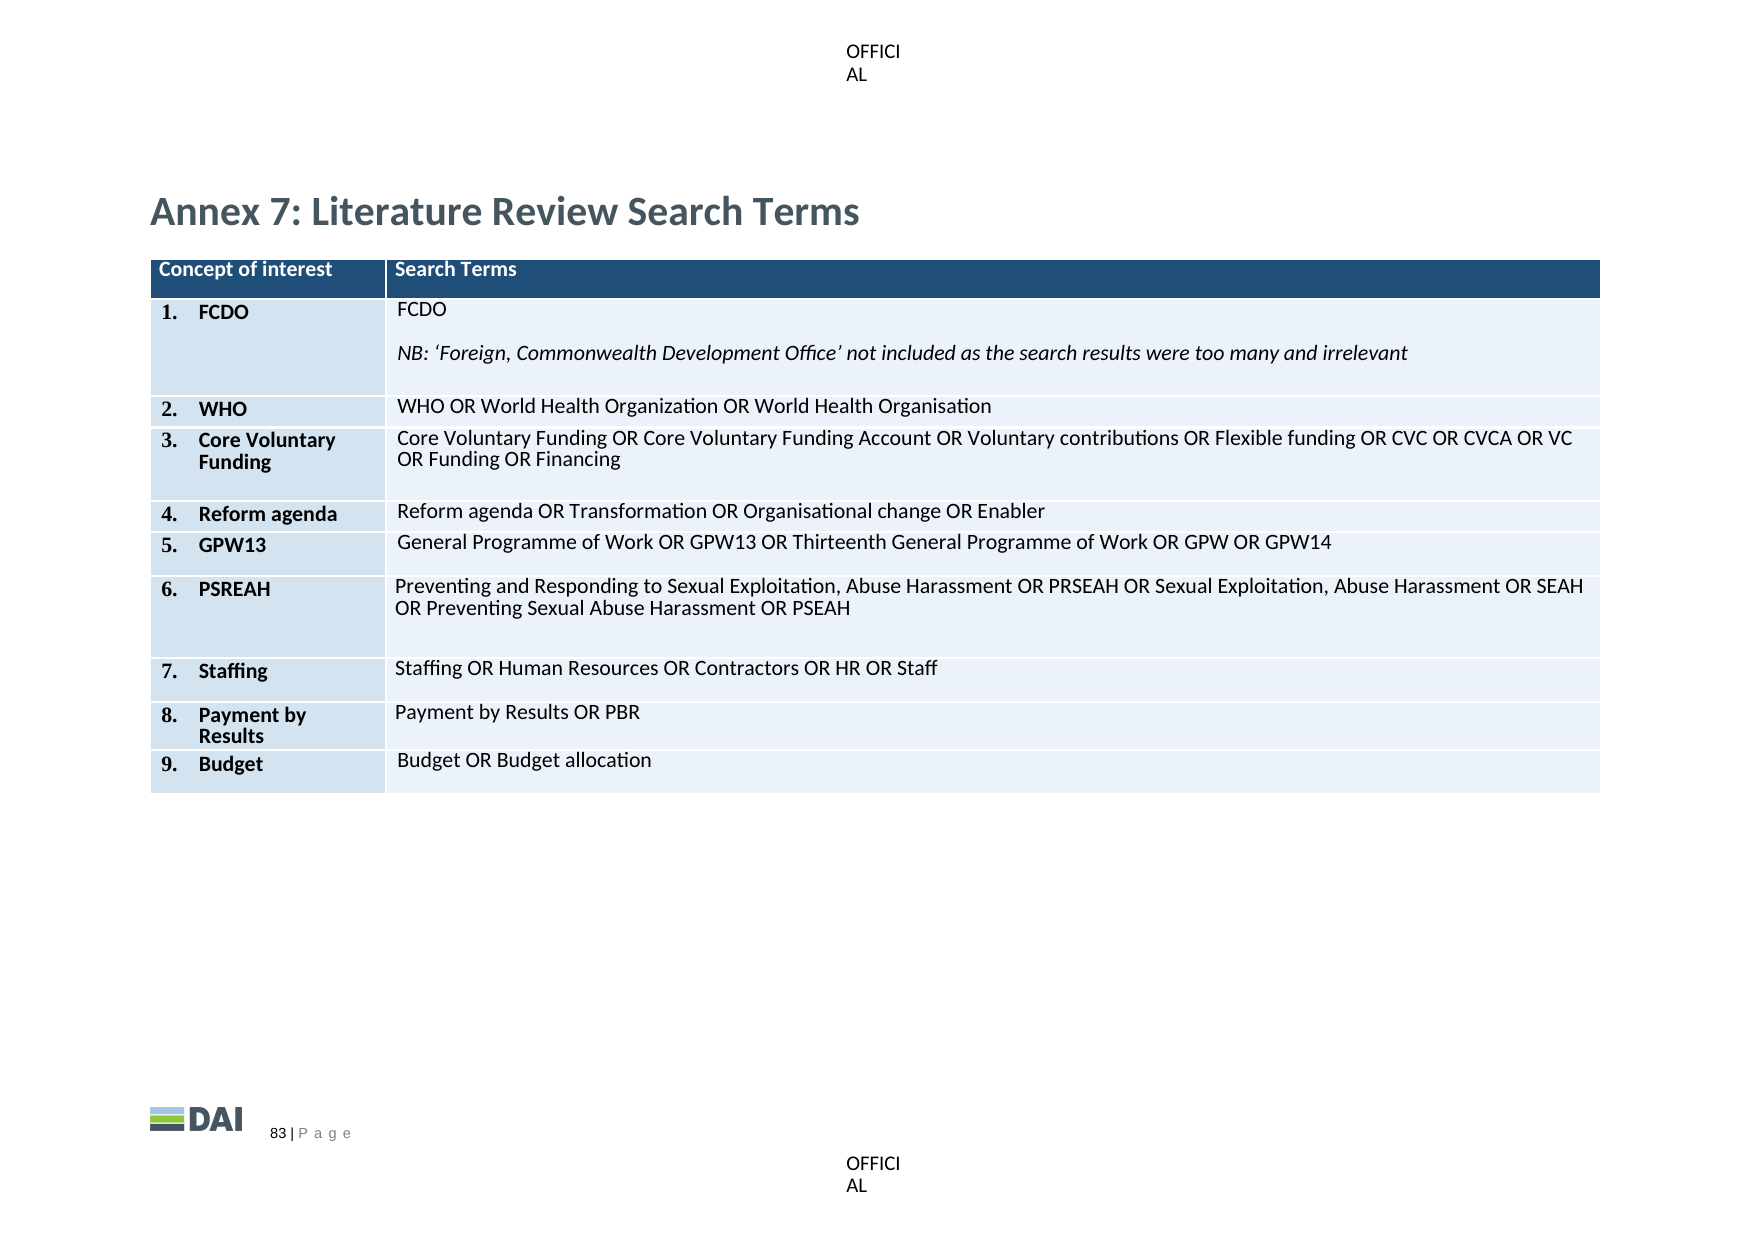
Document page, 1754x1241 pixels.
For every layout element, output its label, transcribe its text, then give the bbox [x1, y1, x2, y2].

picture [150, 1107, 242, 1131]
table_cell WHO [151, 397, 385, 426]
table_cell Budget [151, 751, 385, 793]
table_cell Budget OR Budget allocation [387, 751, 1600, 793]
subtitle Annex 7: Literature Review Search Terms [150, 194, 1603, 236]
table_cell WHO OR World Health Organization OR World Health Organisation [387, 397, 1600, 426]
table_header Search Terms [387, 260, 1600, 298]
table_cell Payment by Results OR PBR [387, 703, 1600, 749]
table_cell FCDO [151, 300, 385, 395]
table_cell Staffing OR Human Resources OR Contractors OR HR OR Staff [387, 659, 1600, 701]
table_cell GPW13 [151, 533, 385, 575]
table_cell Reform agenda OR Transformation OR Organisational change OR Enabler [387, 502, 1600, 531]
table_cell Core Voluntary Funding OR Core Voluntary Funding Account OR Voluntary contributions OR Flexible funding OR CVC OR CVCA OR VC OR Funding OR Financing [387, 429, 1600, 500]
table_cell Payment by Results [151, 703, 385, 749]
table_cell Staffing [151, 659, 385, 701]
table_cell PSREAH [151, 577, 385, 657]
table_header Concept of interest [151, 260, 385, 298]
table_cell General Programme of Work OR GPW13 OR Thirteenth General Programme of Work OR GPW OR GPW14 [387, 533, 1600, 575]
table_cell FCDO NB: ‘Foreign, Commonwealth Development Office’ not included as the search results were too many and irrelevant [387, 300, 1600, 395]
table_cell Preventing and Responding to Sexual Exploitation, Abuse Harassment OR PRSEAH OR Sexual Exploitation, Abuse Harassment OR SEAH OR Preventing Sexual Abuse Harassment OR PSEAH [387, 577, 1600, 657]
table_cell Core Voluntary Funding [151, 429, 385, 500]
table_cell Reform agenda [151, 502, 385, 531]
